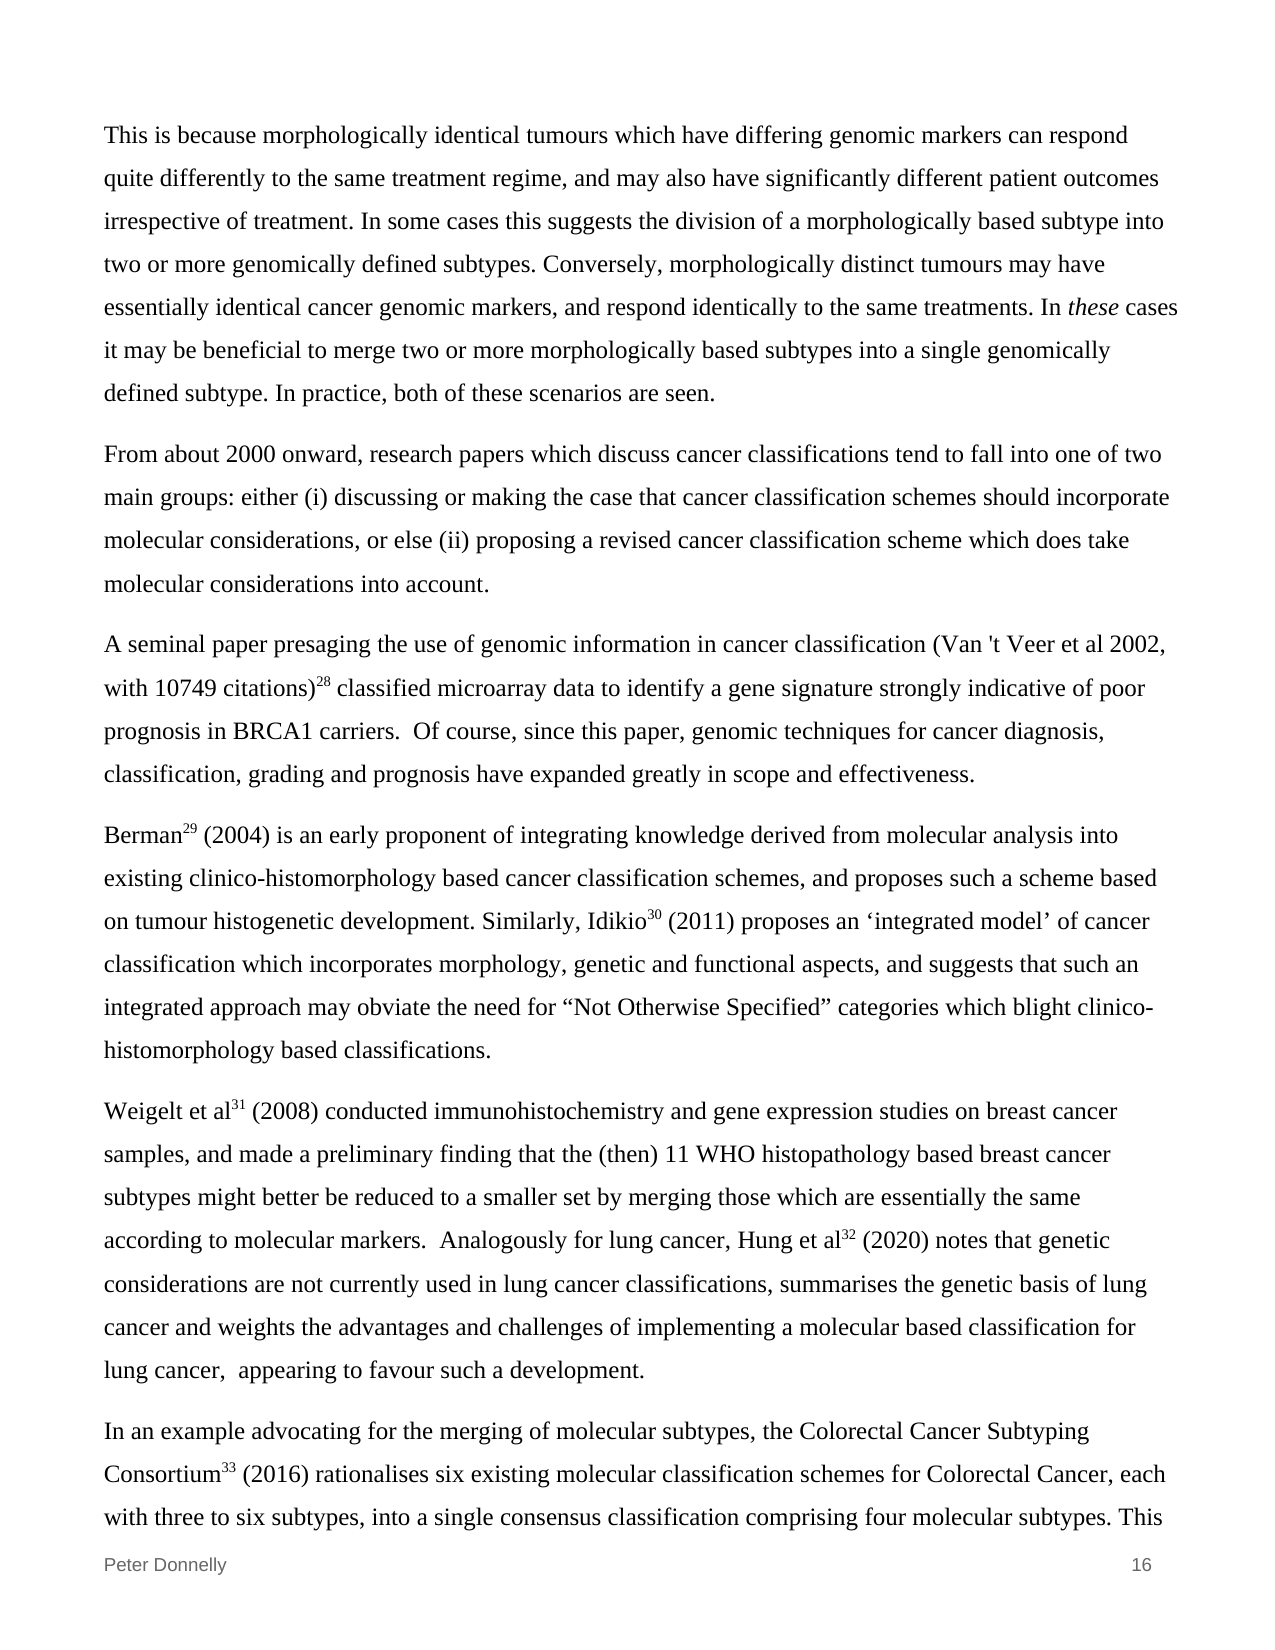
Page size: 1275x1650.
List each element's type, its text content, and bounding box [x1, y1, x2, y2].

text A seminal paper presaging the use of genomic information in cancer classification (Van 't Veer et al 2002, with 10749 citations) classified microarray data to identify a gene signature strongly indicative of poor prognosis in BRCA1 carriers. Of course, since this paper, genomic techniques for cancer diagnosis, classification, grading and prognosis have expanded greatly in scope and effectiveness. [103, 629, 1181, 788]
text Weigelt et al (2008) conducted immunohistochemistry and gene expression studies on breast cancer samples, and made a preliminary finding that the (then) 11 WHO histopathology based breast cancer subtypes might better be reduced to a smaller set by merging those which are essentially the same according to molecular markers. Analogously for lung cancer, Hung et al (2020) notes that genetic considerations are not currently used in lung cancer classifications, summarises the genetic basis of lung cancer and weights the advantages and challenges of implementing a molecular based classification for lung cancer, appearing to favour such a development. [103, 1096, 1181, 1384]
text This is because morphologically identical tumours which have differing genomic markers can respond quite differently to the same treatment regime, and may also have significantly different patient outcomes irrespective of treatment. In some cases this suggests the division of a morphologically based subtype into two or more genomically defined subtypes. Conversely, morphologically distinct tumours may have essentially identical cancer genomic markers, and respond identically to the same treatments. In these cases it may be beneficial to merge two or more morphologically based subtypes into a single genomically defined subtype. In practice, both of these scenarios are seen. [103, 120, 1181, 407]
text Berman (2004) is an early proponent of integrating knowledge derived from molecular analysis into existing clinico-histomorphology based cancer classification schemes, and proposes such a scheme based on tumour histogenetic development. Similarly, Idikio (2011) proposes an ‘integrated model’ of cancer classification which incorporates morphology, genetic and functional aspects, and suggests that such an integrated approach may obviate the need for “Not Otherwise Specified” categories which blight clinico-histomorphology based classifications. [103, 820, 1181, 1064]
text From about 2000 onward, research papers which discuss cancer classifications tend to fall into one of two main groups: either (i) discussing or making the case that cancer classification schemes should incorporate molecular considerations, or else (ii) proposing a revised cancer classification scheme which does take molecular considerations into account. [103, 439, 1181, 597]
text In an example advocating for the merging of molecular subtypes, the Colorectal Cancer Subtyping Consortium (2016) rationalises six existing molecular classification schemes for Colorectal Cancer, each with three to six subtypes, into a single consensus classification comprising four molecular subtypes. This [103, 1416, 1181, 1531]
